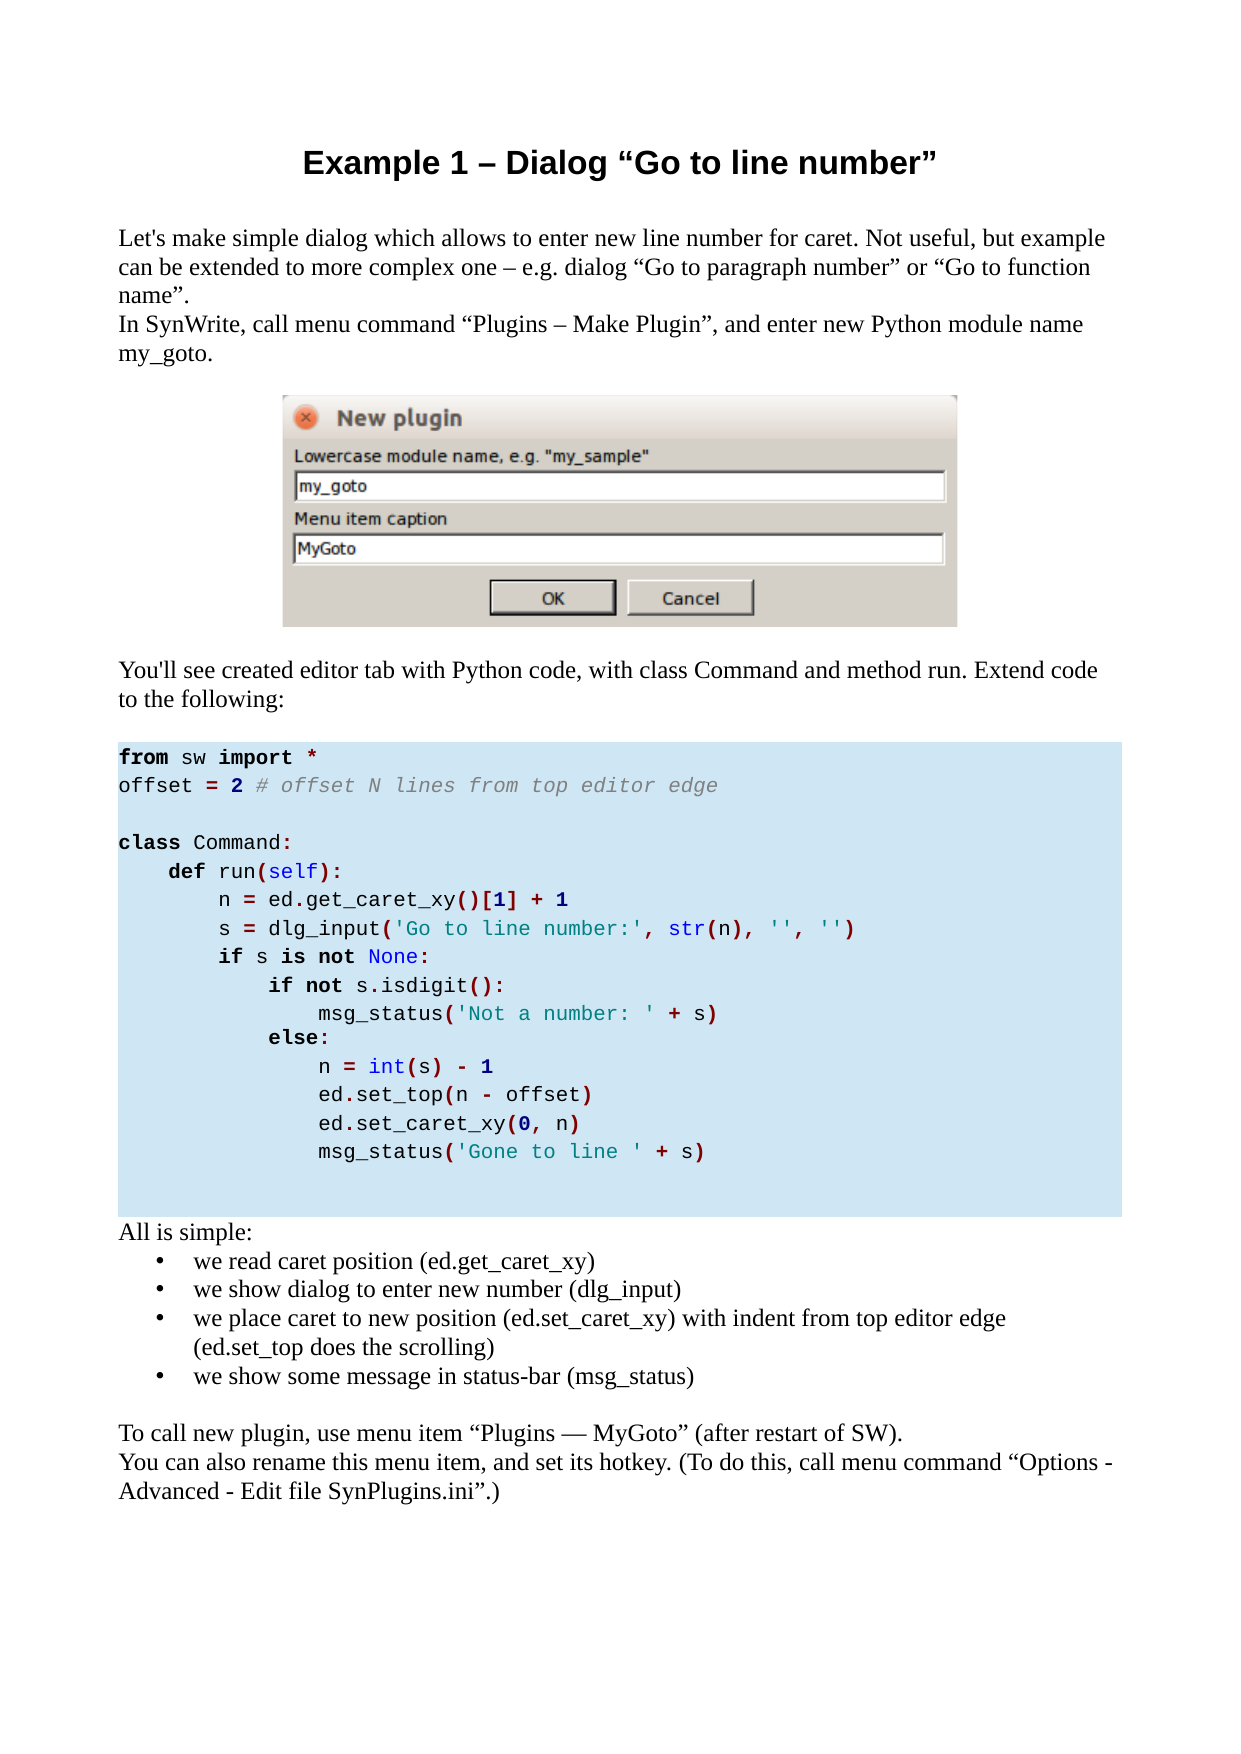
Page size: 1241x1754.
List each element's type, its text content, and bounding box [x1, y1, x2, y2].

text In SynWrite, call menu command “Plugins – Make Plugin”, and enter new Python module name my_goto. [118, 309, 1122, 367]
text if s is not None: [118, 941, 1122, 970]
text from sw import * [118, 742, 1122, 770]
text You can also rename this menu item, and set its hotkey. (To do this, call menu command “Options - Advanced - Edit file SynPlugins.ini”.) [118, 1447, 1122, 1504]
text offset = 2 # offset N lines from top editor edge [118, 770, 1122, 799]
text def run(self): [118, 856, 1122, 884]
text ed.set_caret_xy(0, n) [118, 1108, 1122, 1136]
text Let's make simple dialog which allows to enter new line number for caret. Not useful, but example can be extended to more complex one – e.g. dialog “Go to paragraph number” or “Go to function name”. [118, 223, 1122, 309]
list we read caret position (ed.get_caret_xy) [156, 1246, 1122, 1274]
text msg_status('Gone to line ' + s) [118, 1136, 1122, 1165]
text To call new plugin, use menu item “Plugins — MyGoto” (after restart of SW). [118, 1418, 1122, 1447]
list we show dialog to enter new number (dlg_input) [156, 1274, 1122, 1303]
list we place caret to new position (ed.set_caret_xy) with indent from top editor edge (ed.set_top does the scrolling) [156, 1303, 1122, 1361]
text s = dlg_input('Go to line number:', str(n), '', '') [118, 913, 1122, 941]
list we show some message in status-bar (msg_status) [156, 1361, 1122, 1389]
subtitle Example 1 – Dialog “Go to line number” [118, 143, 1122, 182]
text n = int(s) - 1 [118, 1051, 1122, 1079]
text You'll see created editor tab with Python code, with class Command and method run. Extend code to the following: [118, 656, 1122, 713]
text All is simple: [118, 1217, 1122, 1246]
text msg_status('Not a number: ' + s) [118, 998, 1122, 1027]
text ed.set_top(n - offset) [118, 1079, 1122, 1108]
text n = ed.get_caret_xy()[1] + 1 [118, 884, 1122, 913]
text class Command: [118, 827, 1122, 856]
text else: [118, 1027, 1122, 1051]
text if not s.isdigit(): [118, 970, 1122, 998]
picture [282, 395, 958, 627]
